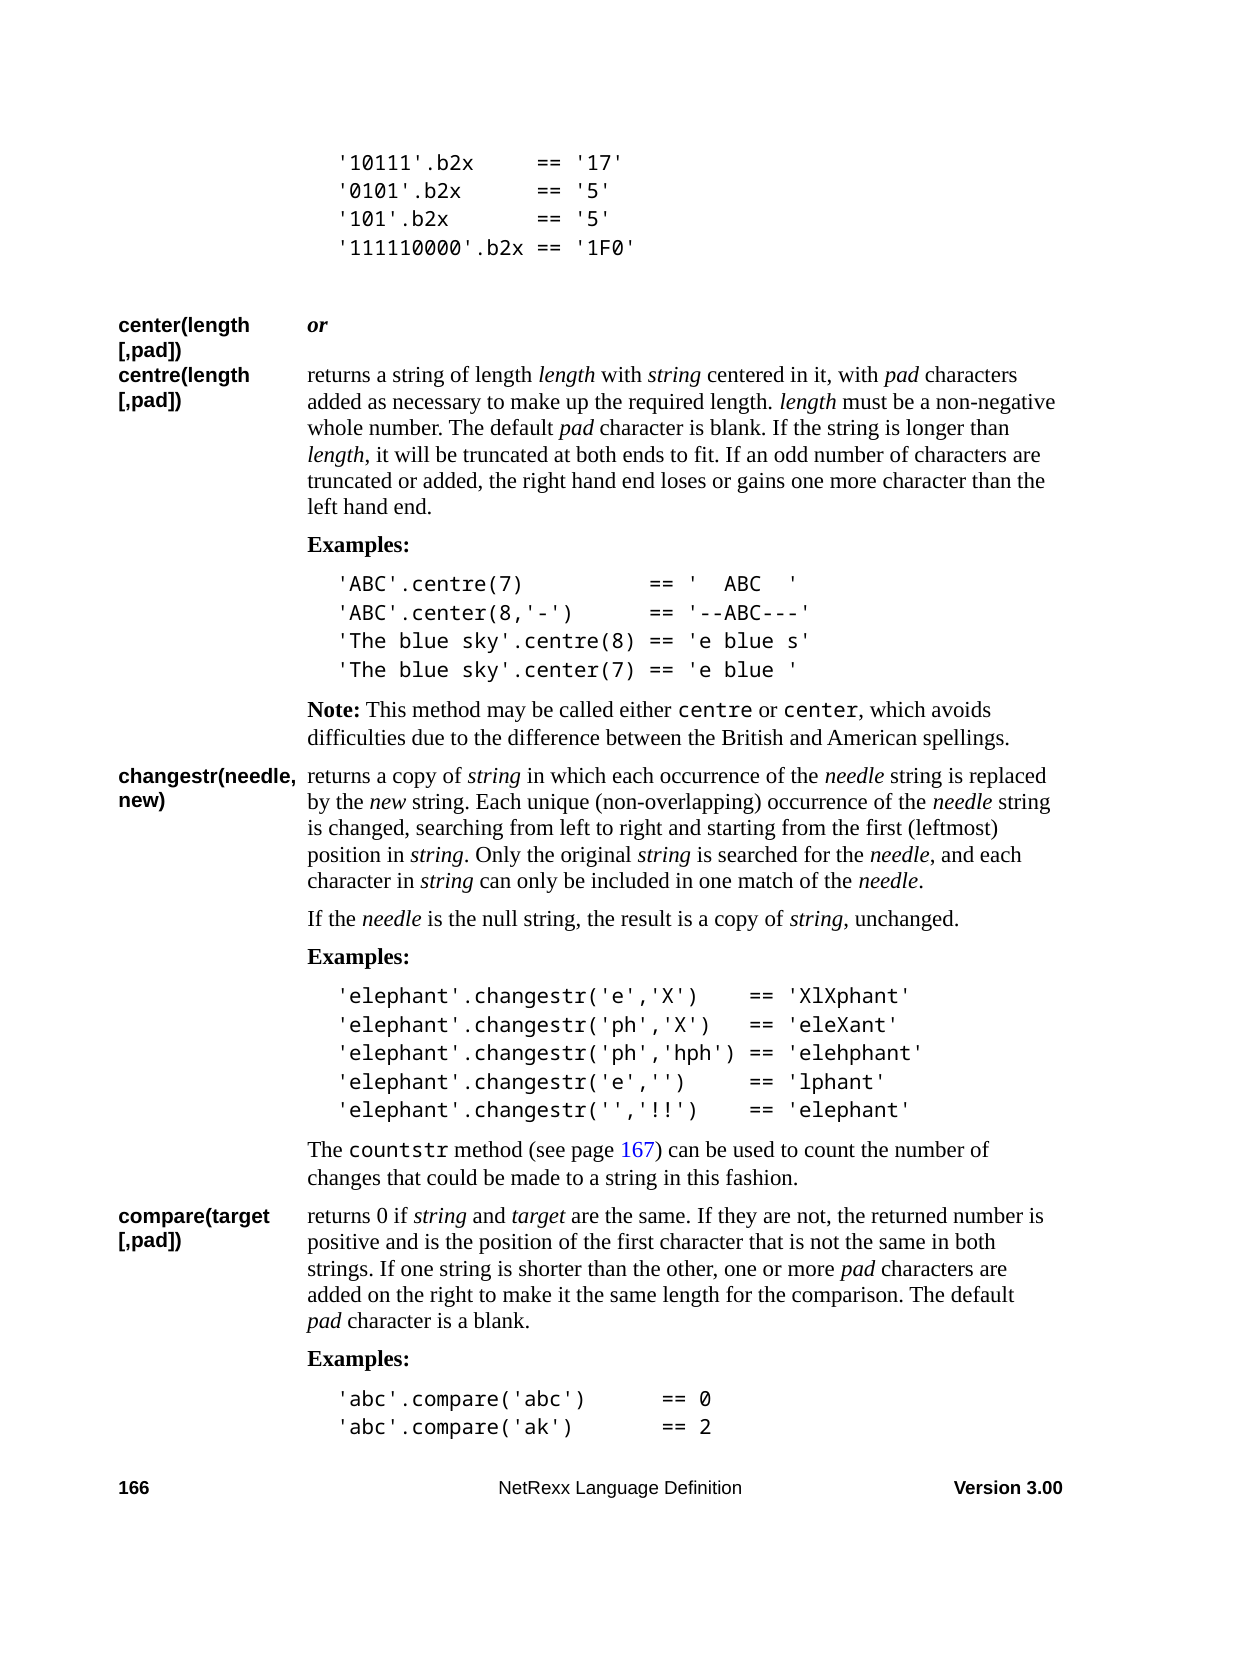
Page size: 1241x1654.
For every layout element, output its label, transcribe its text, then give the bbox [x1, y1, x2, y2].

table_cell [118, 148, 307, 311]
table_cell centre(length [,pad]) [118, 362, 307, 762]
table_cell '10111'.b2x == '17' '0101'.b2x == '5' '101'.b2x == '5' '111110000'.b2x == '1F0' [307, 148, 1063, 311]
table_cell compare(target [,pad]) [118, 1202, 307, 1441]
table_cell changestr(needle, new) [118, 762, 307, 1202]
table_cell returns 0 if string and target are the same. If they are not, the returned number is positive and is the position of the first character that is not the same in both strings. If one string is shorter than the other, one or more pad characters are added on the right to make it the same length for the comparison. The default pad character is a blank. Examples: 'abc'.compare('abc') == 0 'abc'.compare('ak') == 2 [307, 1202, 1063, 1441]
table_cell center(length [,pad]) [118, 311, 307, 362]
table_cell returns a string of length length with string centered in it, with pad characters added as necessary to make up the required length. length must be a non-negative whole number. The default pad character is blank. If the string is longer than length, it will be truncated at both ends to fit. If an odd number of characters are truncated or added, the right hand end loses or gains one more character than the left hand end. Examples: 'ABC'.centre(7) == ' ABC ' 'ABC'.center(8,'-') == '--ABC---' 'The blue sky'.centre(8) == 'e blue s' 'The blue sky'.center(7) == 'e blue ' Note: This method may be called either centre or center, which avoids difficulties due to the difference between the British and American spellings. [307, 362, 1063, 762]
table_cell returns a copy of string in which each occurrence of the needle string is replaced by the new string. Each unique (non-overlapping) occurrence of the needle string is changed, searching from left to right and starting from the first (leftmost) position in string. Only the original string is searched for the needle, and each character in string can only be included in one match of the needle. If the needle is the null string, the result is a copy of string, unchanged. Examples: 'elephant'.changestr('e','X') == 'XlXphant' 'elephant'.changestr('ph','X') == 'eleXant' 'elephant'.changestr('ph','hph') == 'elehphant' 'elephant'.changestr('e','') == 'lphant' 'elephant'.changestr('','!!') == 'elephant' The countstr method (see page 160) can be used to count the number of changes that could be made to a string in this fashion. [307, 762, 1063, 1202]
table_cell or [307, 311, 1063, 362]
